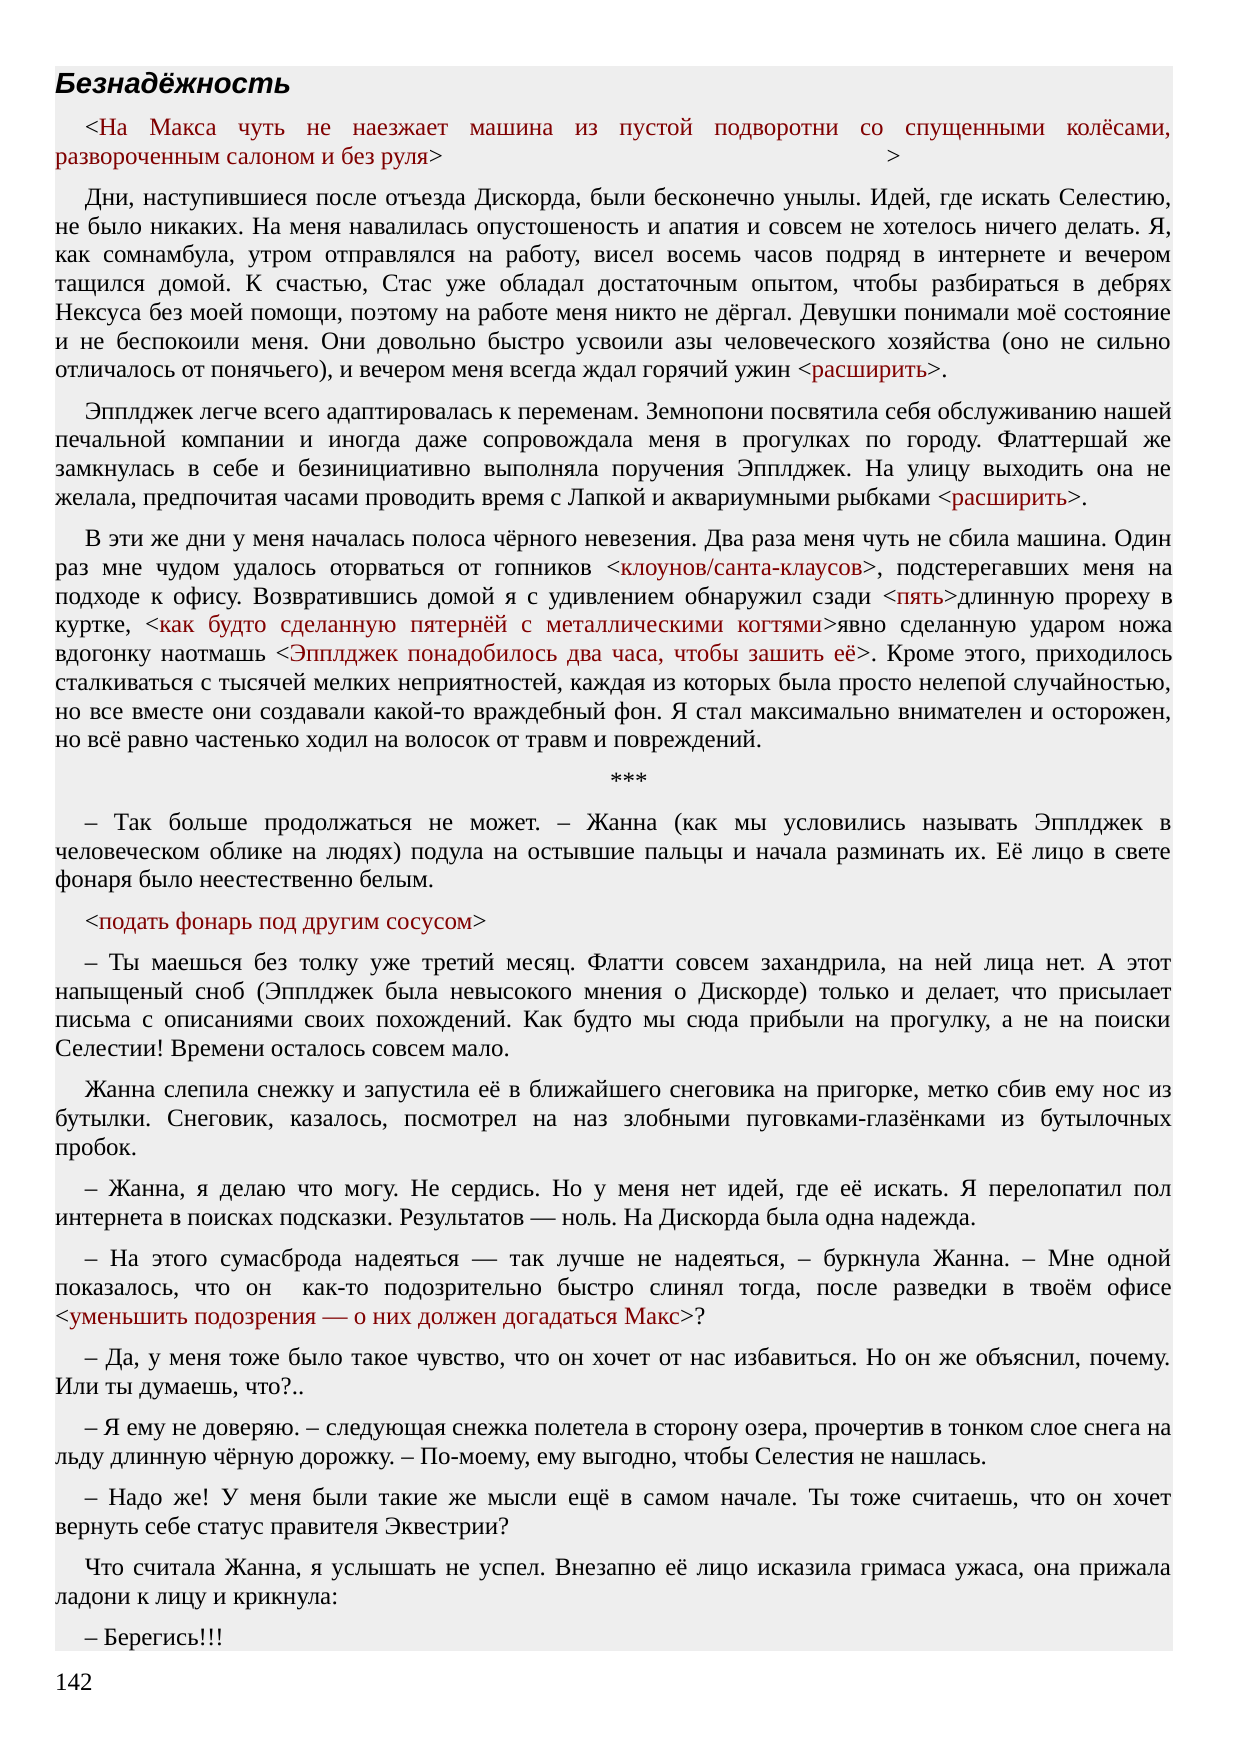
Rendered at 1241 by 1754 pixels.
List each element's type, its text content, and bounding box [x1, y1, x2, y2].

text – Надо же! У меня были такие же мысли ещё в самом начале. Ты тоже считаешь, что он хочет вернуть себе статус правителя Эквестрии? [55, 1482, 1173, 1539]
text *** [55, 766, 1173, 794]
text В эти же дни у меня началась полоса чёрного невезения. Два раза меня чуть не сбила машина. Один раз мне чудом удалось оторваться от гопников <клоунов/санта-клаусов>, подстерегавших меня на подходе к офису. Возвратившись домой я с удивлением обнаружил сзади <пять>длинную прореху в куртке, <как будто сделанную пятернёй с металлическими когтями>явно сделанную ударом ножа вдогонку наотмашь <Эпплджек понадобилось два часа, чтобы зашить её>. Кроме этого, приходилось сталкиваться с тысячей мелких неприятностей, каждая из которых была просто нелепой случайностью, но все вместе они создавали какой-то враждебный фон. Я стал максимально внимателен и осторожен, но всё равно частенько ходил на волосок от травм и повреждений. [55, 523, 1173, 753]
text – Берегись!!! [55, 1622, 1173, 1651]
text – Жанна, я делаю что могу. Не сердись. Но у меня нет идей, где её искать. Я перелопатил пол интернета в поисках подсказки. Результатов — ноль. На Дискорда была одна надежда. [55, 1173, 1173, 1231]
text – Да, у меня тоже было такое чувство, что он хочет от нас избавиться. Но он же объяснил, почему. Или ты думаешь, что?.. [55, 1342, 1173, 1399]
text – Так больше продолжаться не может. – Жанна (как мы условились называть Эпплджек в человеческом облике на людях) подула на остывшие пальцы и начала разминать их. Её лицо в свете фонаря было неестественно белым. [55, 807, 1173, 893]
text Дни, наступившиеся после отъезда Дискорда, были бесконечно унылы. Идей, где искать Селестию, не было никаких. На меня навалилась опустошеность и апатия и совсем не хотелось ничего делать. Я, как сомнамбула, утром отправлялся на работу, висел восемь часов подряд в интернете и вечером тащился домой. К счастью, Стас уже обладал достаточным опытом, чтобы разбираться в дебрях Нексуса без моей помощи, поэтому на работе меня никто не дёргал. Девушки понимали моё состояние и не беспокоили меня. Они довольно быстро усвоили азы человеческого хозяйства (оно не сильно отличалось от понячьего), и вечером меня всегда ждал горячий ужин <расширить>. [55, 182, 1173, 383]
text <подать фонарь под другим сосусом> [55, 906, 1173, 934]
text – Ты маешься без толку уже третий месяц. Флатти совсем захандрила, на ней лица нет. А этот напыщеный сноб (Эпплджек была невысокого мнения о Дискорде) только и делает, что присылает письма с описаниями своих похождений. Как будто мы сюда прибыли на прогулку, а не на поиски Селестии! Времени осталось совсем мало. [55, 947, 1173, 1062]
text Что считала Жанна, я услышать не успел. Внезапно её лицо исказила гримаса ужаса, она прижала ладони к лицу и крикнула: [55, 1552, 1173, 1609]
text – Я ему не доверяю. – следующая снежка полетела в сторону озера, прочертив в тонком слое снега на льду длинную чёрную дорожку. – По-моему, ему выгодно, чтобы Селестия не нашлась. [55, 1412, 1173, 1469]
subtitle Безнадёжность [55, 66, 1173, 99]
text Жанна слепила снежку и запустила её в ближайшего снеговика на пригорке, метко сбив ему нос из бутылки. Снеговик, казалось, посмотрел на наз злобными пуговками-глазёнками из бутылочных пробок. [55, 1074, 1173, 1161]
text – На этого сумасброда надеяться — так лучше не надеяться, – буркнула Жанна. – Мне одной показалось, что он как-то подозрительно быстро слинял тогда, после разведки в твоём офисе <уменьшить подозрения — о них должен догадаться Макс>? [55, 1243, 1173, 1329]
text Эпплджек легче всего адаптировалась к переменам. Земнопони посвятила себя обслуживанию нашей печальной компании и иногда даже сопровождала меня в прогулках по городу. Флаттершай же замкнулась в себе и безинициативно выполняла поручения Эпплджек. На улицу выходить она не желала, предпочитая часами проводить время с Лапкой и аквариумными рыбками <расширить>. [55, 396, 1173, 511]
text <На Макса чуть не наезжает машина из пустой подворотни со спущенными колёсами, развороченным салоном и без руля> > [55, 112, 1173, 169]
